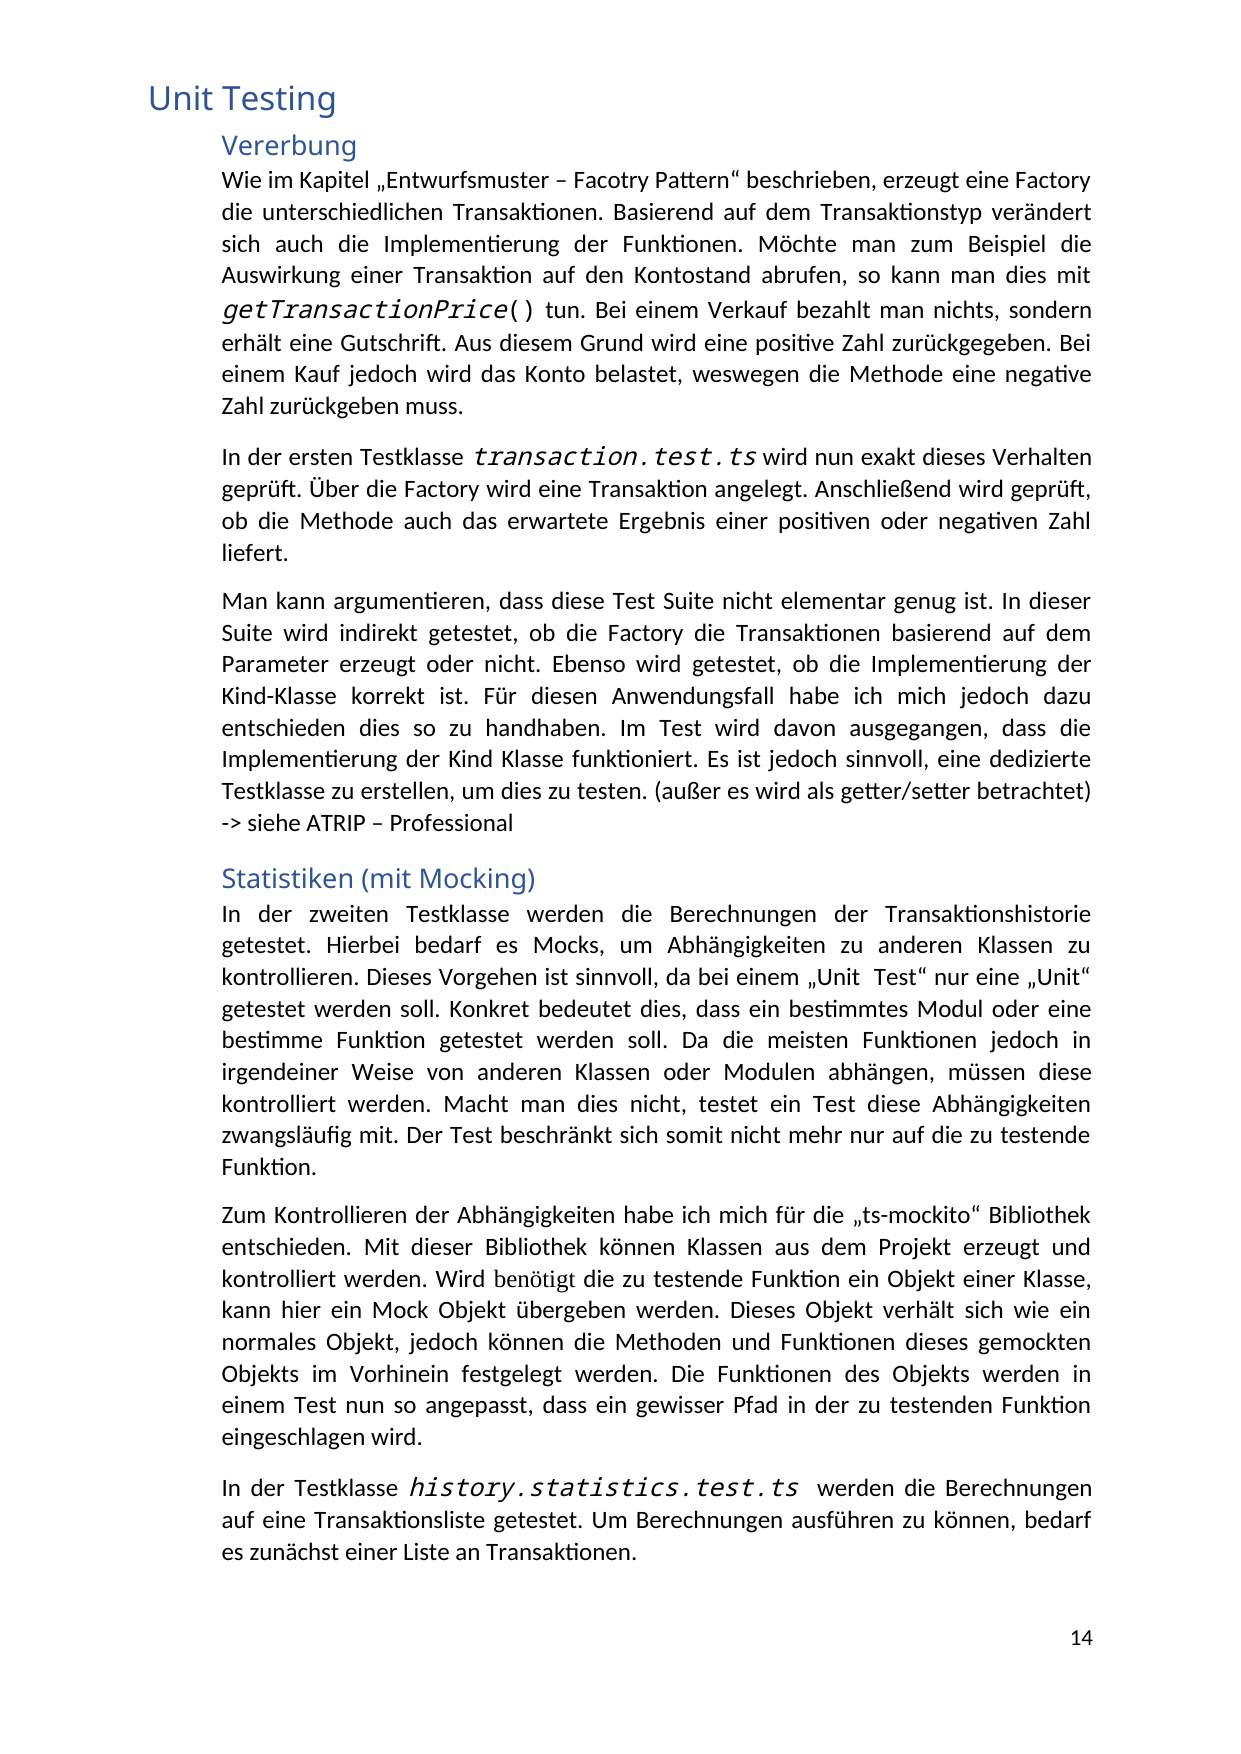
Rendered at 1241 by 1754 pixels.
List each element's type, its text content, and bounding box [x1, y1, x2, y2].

subtitle Statistiken (mit Mocking) [148, 859, 1093, 896]
subtitle Vererbung [148, 126, 1093, 163]
text Man kann argumentieren, dass diese Test Suite nicht elementar genug ist. In dieser Suite wird indirekt getestet, ob die Factory die Transaktionen basierend auf dem Parameter erzeugt oder nicht. Ebenso wird getestet, ob die Implementierung der Kind-Klasse korrekt ist. Für diesen Anwendungsfall habe ich mich jedoch dazu entschieden dies so zu handhaben. Im Test wird davon ausgegangen, dass die Implementierung der Kind Klasse funktioniert. Es ist jedoch sinnvoll, eine dedizierte Testklasse zu erstellen, um dies zu testen. (außer es wird als getter/setter betrachtet) -> siehe ATRIP – Professional [221, 585, 1093, 837]
text In der Testklasse history.statistics.test.ts werden die Berechnungen auf eine Transaktionsliste getestet. Um Berechnungen ausführen zu können, bedarf es zunächst einer Liste an Transaktionen. [221, 1469, 1093, 1567]
text In der ersten Testklasse transaction.test.ts wird nun exakt dieses Verhalten geprüft. Über die Factory wird eine Transaktion angelegt. Anschließend wird geprüft, ob die Methode auch das erwartete Ergebnis einer positiven oder negativen Zahl liefert. [221, 438, 1093, 567]
text Wie im Kapitel „Entwurfsmuster – Facotry Pattern“ beschrieben, erzeugt eine Factory die unterschiedlichen Transaktionen. Basierend auf dem Transaktionstyp verändert sich auch die Implementierung der Funktionen. Möchte man zum Beispiel die Auswirkung einer Transaktion auf den Kontostand abrufen, so kann man dies mit getTransactionPrice() tun. Bei einem Verkauf bezahlt man nichts, sondern erhält eine Gutschrift. Aus diesem Grund wird eine positive Zahl zurückgegeben. Bei einem Kauf jedoch wird das Konto belastet, weswegen die Methode eine negative Zahl zurückgeben muss. [221, 165, 1093, 421]
text In der zweiten Testklasse werden die Berechnungen der Transaktionshistorie getestet. Hierbei bedarf es Mocks, um Abhängigkeiten zu anderen Klassen zu kontrollieren. Dieses Vorgehen ist sinnvoll, da bei einem „Unit Test“ nur eine „Unit“ getestet werden soll. Konkret bedeutet dies, dass ein bestimmtes Modul oder eine bestimme Funktion getestet werden soll. Da die meisten Funktionen jedoch in irgendeiner Weise von anderen Klassen oder Modulen abhängen, müssen diese kontrolliert werden. Macht man dies nicht, testet ein Test diese Abhängigkeiten zwangsläufig mit. Der Test beschränkt sich somit nicht mehr nur auf die zu testende Funktion. [221, 898, 1093, 1182]
text Zum Kontrollieren der Abhängigkeiten habe ich mich für die „ts-mockito“ Bibliothek entschieden. Mit dieser Bibliothek können Klassen aus dem Projekt erzeugt und kontrolliert werden. Wird benötigt die zu testende Funktion ein Objekt einer Klasse, kann hier ein Mock Objekt übergeben werden. Dieses Objekt verhält sich wie ein normales Objekt, jedoch können die Methoden und Funktionen dieses gemockten Objekts im Vorhinein festgelegt werden. Die Funktionen des Objekts werden in einem Test nun so angepasst, dass ein gewisser Pfad in der zu testenden Funktion eingeschlagen wird. [221, 1199, 1093, 1452]
subtitle Unit Testing [148, 75, 1093, 120]
